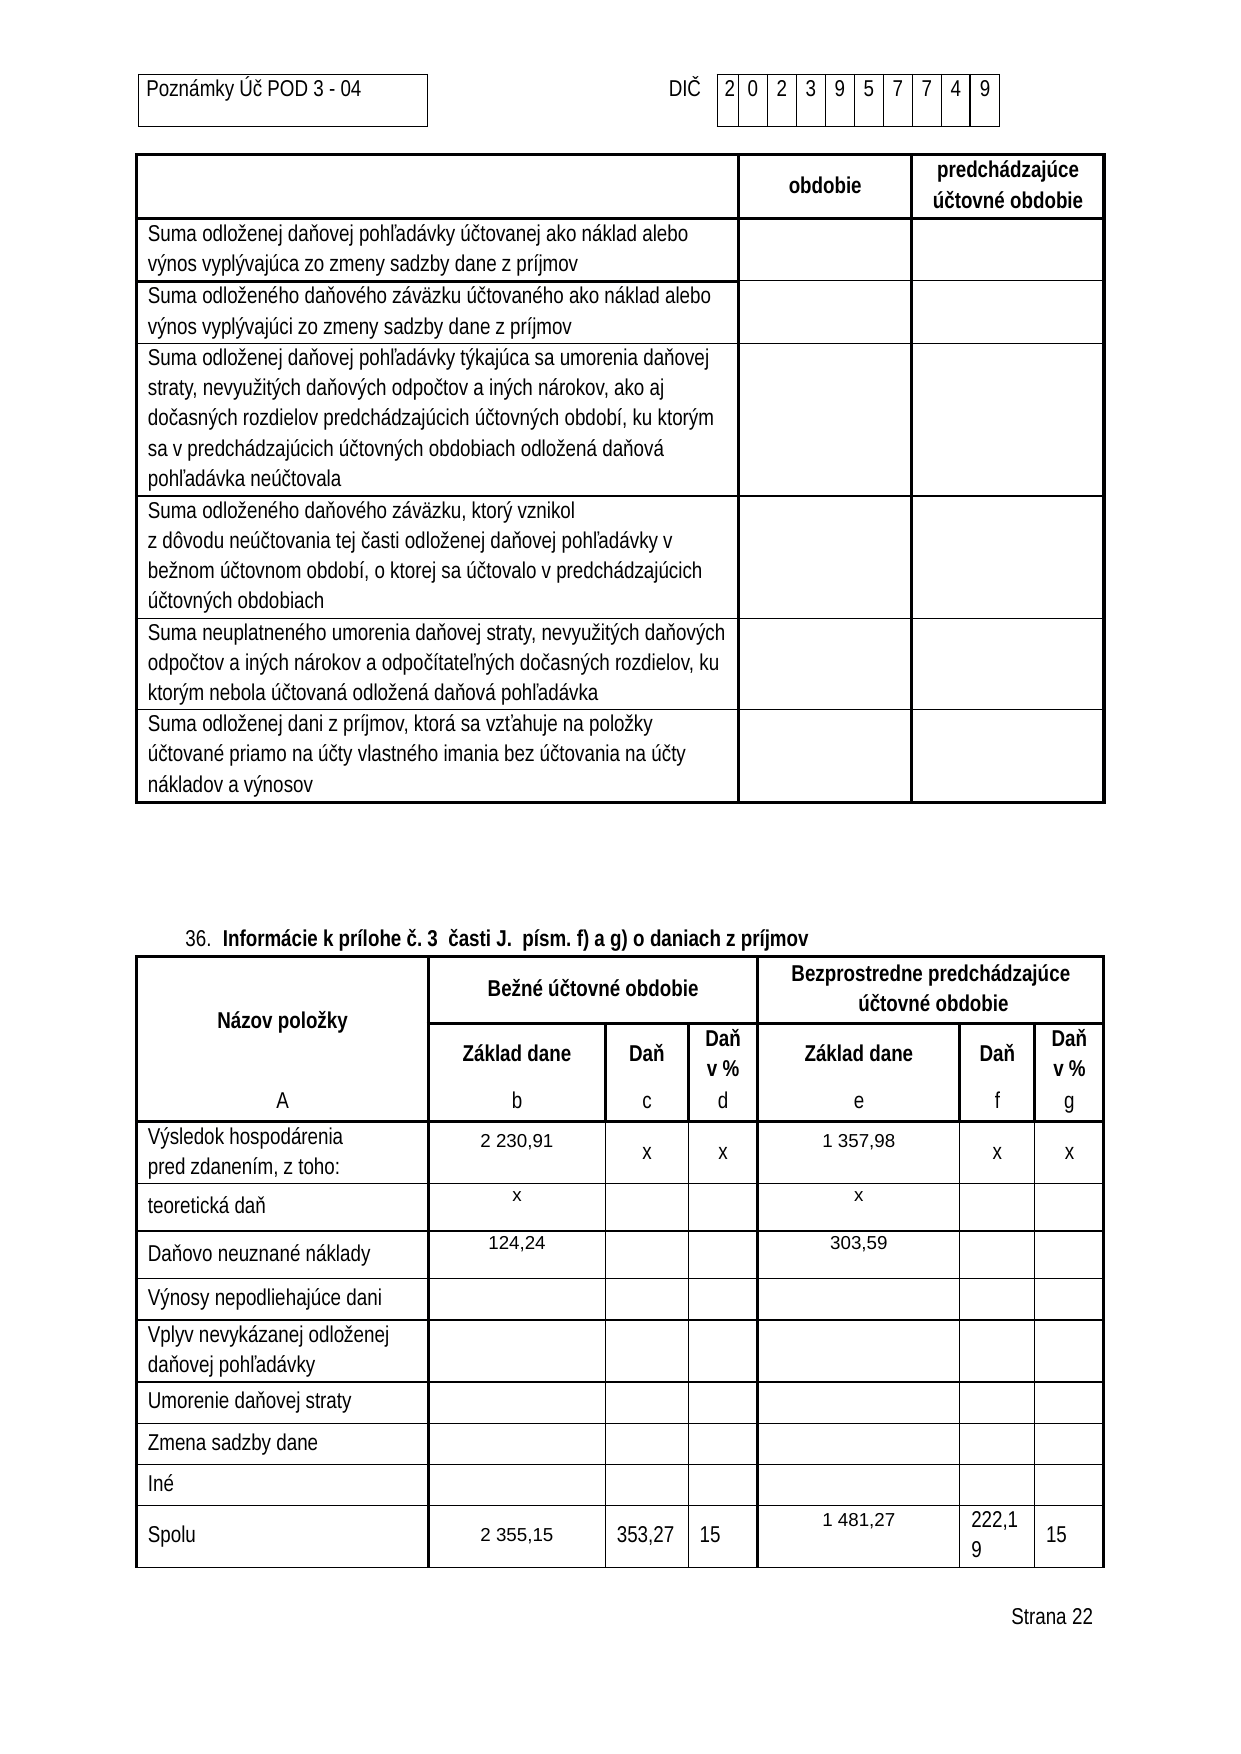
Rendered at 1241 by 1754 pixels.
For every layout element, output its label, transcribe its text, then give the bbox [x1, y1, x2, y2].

table_cell [606, 1184, 688, 1230]
table_cell [606, 1424, 688, 1464]
table_cell f [961, 1085, 1033, 1120]
table_cell [960, 1232, 1034, 1278]
table_header predchádzajúce účtovné obdobie [913, 156, 1102, 217]
table_cell [606, 1465, 688, 1505]
table_cell x [606, 1123, 688, 1183]
table_cell x [960, 1123, 1034, 1183]
table_cell [913, 619, 1102, 709]
table_cell [960, 1424, 1034, 1464]
table_cell Daň v % [690, 1025, 756, 1085]
table_cell [689, 1232, 756, 1278]
table_cell [759, 1465, 959, 1505]
table_cell [606, 1279, 688, 1319]
table_cell Suma neuplatneného umorenia daňovej straty, nevyužitých daňových odpočtov a iných nárokov a odpočítateľných dočasných rozdielov, ku ktorým nebola účtovaná odložená daňová pohľadávka [138, 619, 737, 709]
table_cell Vplyv nevykázanej odloženej daňovej pohľadávky [138, 1321, 427, 1381]
table_cell Suma odloženej dani z príjmov, ktorá sa vzťahuje na položky účtované priamo na účty vlastného imania bez účtovania na účty nákladov a výnosov [138, 710, 737, 801]
table_cell [913, 497, 1102, 617]
table_cell x [759, 1184, 959, 1230]
list Informácie k prílohe č. 3 časti J. písm. f) a g) o daniach z príjmov [185, 925, 1093, 951]
table_cell 124,24 [430, 1232, 605, 1278]
table_cell d [690, 1085, 756, 1120]
table_cell [740, 497, 910, 617]
table_cell [1035, 1232, 1102, 1278]
table_cell 2 230,91 [430, 1123, 605, 1183]
table_cell Výnosy nepodliehajúce dani [138, 1279, 427, 1319]
table_cell x [430, 1184, 605, 1230]
table_cell Suma odloženej daňovej pohľadávky účtovanej ako náklad alebo výnos vyplývajúca zo zmeny sadzby dane z príjmov [138, 220, 737, 280]
table_cell [759, 1383, 959, 1422]
table_header [138, 156, 737, 217]
table_cell Zmena sadzby dane [138, 1424, 427, 1464]
table_header obdobie [740, 156, 910, 217]
table_cell e [759, 1085, 958, 1120]
table_cell [689, 1465, 756, 1505]
table_header Bezprostredne predchádzajúce účtovné obdobie [759, 958, 1102, 1022]
table_cell Suma odloženého daňového záväzku účtovaného ako náklad alebo výnos vyplývajúci zo zmeny sadzby dane z príjmov [138, 283, 737, 343]
table_cell [740, 220, 910, 280]
table_cell [430, 1383, 605, 1422]
table_cell [1035, 1424, 1102, 1464]
table_cell [689, 1321, 756, 1381]
table_cell [740, 281, 910, 343]
table_cell [1035, 1465, 1102, 1505]
table_cell 2 355,15 [430, 1506, 605, 1567]
table_cell 1 357,98 [759, 1123, 959, 1183]
table_cell Iné [138, 1465, 427, 1505]
table_cell c [607, 1085, 687, 1120]
table_cell Umorenie daňovej straty [138, 1383, 427, 1422]
table_cell [430, 1279, 605, 1319]
table_cell [759, 1279, 959, 1319]
table_cell 1 481,27 [759, 1506, 959, 1567]
table_cell Spolu [138, 1506, 427, 1567]
table_cell b [430, 1085, 604, 1120]
table_cell [606, 1383, 688, 1422]
table_cell x [689, 1123, 756, 1183]
table_cell [960, 1279, 1034, 1319]
table_cell [1035, 1279, 1102, 1319]
table_cell [913, 281, 1102, 343]
table_cell 15 [689, 1506, 756, 1567]
table_cell 222,19 [960, 1506, 1034, 1567]
table_cell Daňovo neuznané náklady [138, 1232, 427, 1278]
table_cell Suma odloženej daňovej pohľadávky týkajúca sa umorenia daňovej straty, nevyužitých daňových odpočtov a iných nárokov, ako aj dočasných rozdielov predchádzajúcich účtovných období, ku ktorým sa v predchádzajúcich účtovných obdobiach odložená daňová pohľadávka neúčtovala [138, 344, 737, 495]
table_header Bežné účtovné obdobie [430, 958, 756, 1022]
table_cell [1035, 1321, 1102, 1381]
table_cell teoretická daň [138, 1184, 427, 1230]
table_cell [1035, 1383, 1102, 1422]
table_cell [960, 1184, 1034, 1230]
table_cell Suma odloženého daňového záväzku, ktorý vznikol z dôvodu neúčtovania tej časti odloženej daňovej pohľadávky v bežnom účtovnom období, o ktorej sa účtovalo v predchádzajúcich účtovných obdobiach [138, 497, 737, 617]
table_cell [1035, 1184, 1102, 1230]
table_cell [960, 1383, 1034, 1422]
table_cell [960, 1465, 1034, 1505]
table_cell 303,59 [759, 1232, 959, 1278]
table_cell [960, 1321, 1034, 1381]
table_cell Výsledok hospodárenia pred zdanením, z toho: [138, 1123, 427, 1183]
table_cell x [1035, 1123, 1102, 1183]
table_cell [759, 1321, 959, 1381]
table_cell [430, 1321, 605, 1381]
table_cell [913, 344, 1102, 495]
table_cell [430, 1465, 605, 1505]
table_cell Základ dane [759, 1025, 958, 1085]
table_header Názov položky [138, 958, 427, 1085]
table_cell [740, 619, 910, 709]
table_cell Daň v % [1036, 1025, 1102, 1085]
table_cell 15 [1035, 1506, 1102, 1567]
table_cell [689, 1383, 756, 1422]
table_cell [759, 1424, 959, 1464]
table_cell Daň [607, 1025, 687, 1085]
table_cell [689, 1279, 756, 1319]
table_cell [606, 1232, 688, 1278]
table_cell Daň [961, 1025, 1033, 1085]
table_cell [913, 710, 1102, 801]
table_cell [740, 344, 910, 495]
table_cell Základ dane [430, 1025, 604, 1085]
table_cell [430, 1424, 605, 1464]
table_cell [913, 220, 1102, 280]
table_cell 353,27 [606, 1506, 688, 1567]
table_cell [606, 1321, 688, 1381]
table_cell g [1036, 1085, 1102, 1120]
table_cell [689, 1424, 756, 1464]
table_cell A [138, 1085, 427, 1120]
table_cell [689, 1184, 756, 1230]
table_cell [740, 710, 910, 801]
